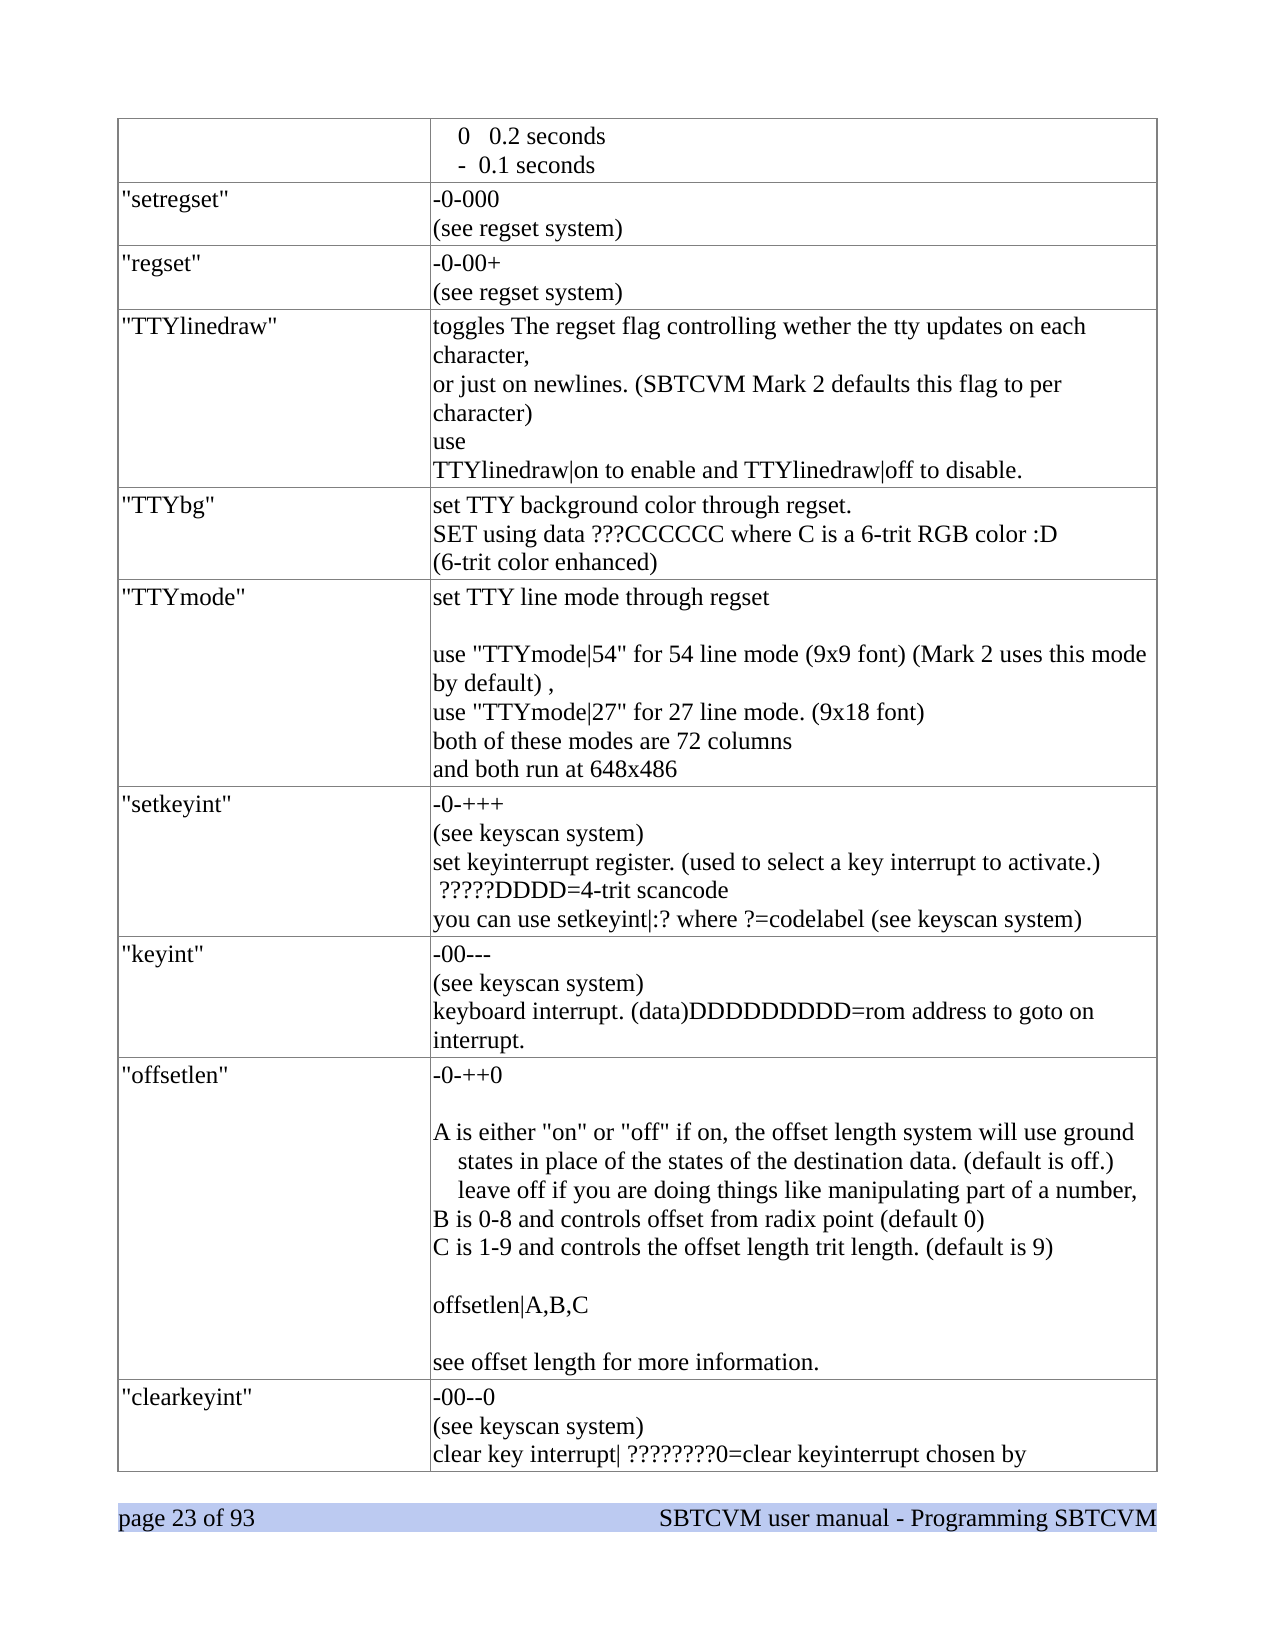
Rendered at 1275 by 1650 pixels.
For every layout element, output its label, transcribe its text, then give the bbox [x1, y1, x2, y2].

table_cell "TTYmode" [119, 580, 430, 786]
table_cell -0-+++ (see keyscan system) set keyinterrupt register. (used to select a key interrupt to activate.) ?????DDDD=4-trit scancode you can use setkeyint|:? where ?=codelabel (see keyscan system) [431, 787, 1156, 936]
table_cell "setregset" [119, 183, 430, 245]
table_cell set TTY line mode through regset use "TTYmode|54" for 54 line mode (9x9 font) (Mark 2 uses this mode by default) , use "TTYmode|27" for 27 line mode. (9x18 font) both of these modes are 72 columns and both run at 648x486 [431, 580, 1156, 786]
table_cell -0-000 (see regset system) [431, 183, 1156, 245]
table_cell set TTY background color through regset. SET using data ???CCCCCC where C is a 6-trit RGB color :D (6-trit color enhanced) [431, 488, 1156, 579]
table_cell 0 0.2 seconds - 0.1 seconds [431, 119, 1156, 182]
table_cell "setkeyint" [119, 787, 430, 936]
table_cell -0-00+ (see regset system) [431, 246, 1156, 308]
table_cell -00--- (see keyscan system) keyboard interrupt. (data)DDDDDDDDD=rom address to goto on interrupt. [431, 937, 1156, 1057]
table_cell "TTYlinedraw" [119, 310, 430, 487]
table_cell "TTYbg" [119, 488, 430, 579]
table_cell [119, 119, 430, 182]
table_cell "regset" [119, 246, 430, 308]
table_cell toggles The regset flag controlling wether the tty updates on each character, or just on newlines. (SBTCVM Mark 2 defaults this flag to per character) use TTYlinedraw|on to enable and TTYlinedraw|off to disable. [431, 310, 1156, 487]
table_cell "keyint" [119, 937, 430, 1057]
table_cell -00--0 (see keyscan system) clear key interrupt| ????????0=clear keyinterrupt chosen by [431, 1380, 1156, 1471]
table_cell "offsetlen" [119, 1058, 430, 1379]
table_cell "clearkeyint" [119, 1380, 430, 1471]
table_cell -0-++0 A is either "on" or "off" if on, the offset length system will use ground states in place of the states of the destination data. (default is off.) leave off if you are doing things like manipulating part of a number, B is 0-8 and controls offset from radix point (default 0) C is 1-9 and controls the offset length trit length. (default is 9) offsetlen|A,B,C see offset length for more information. [431, 1058, 1156, 1379]
